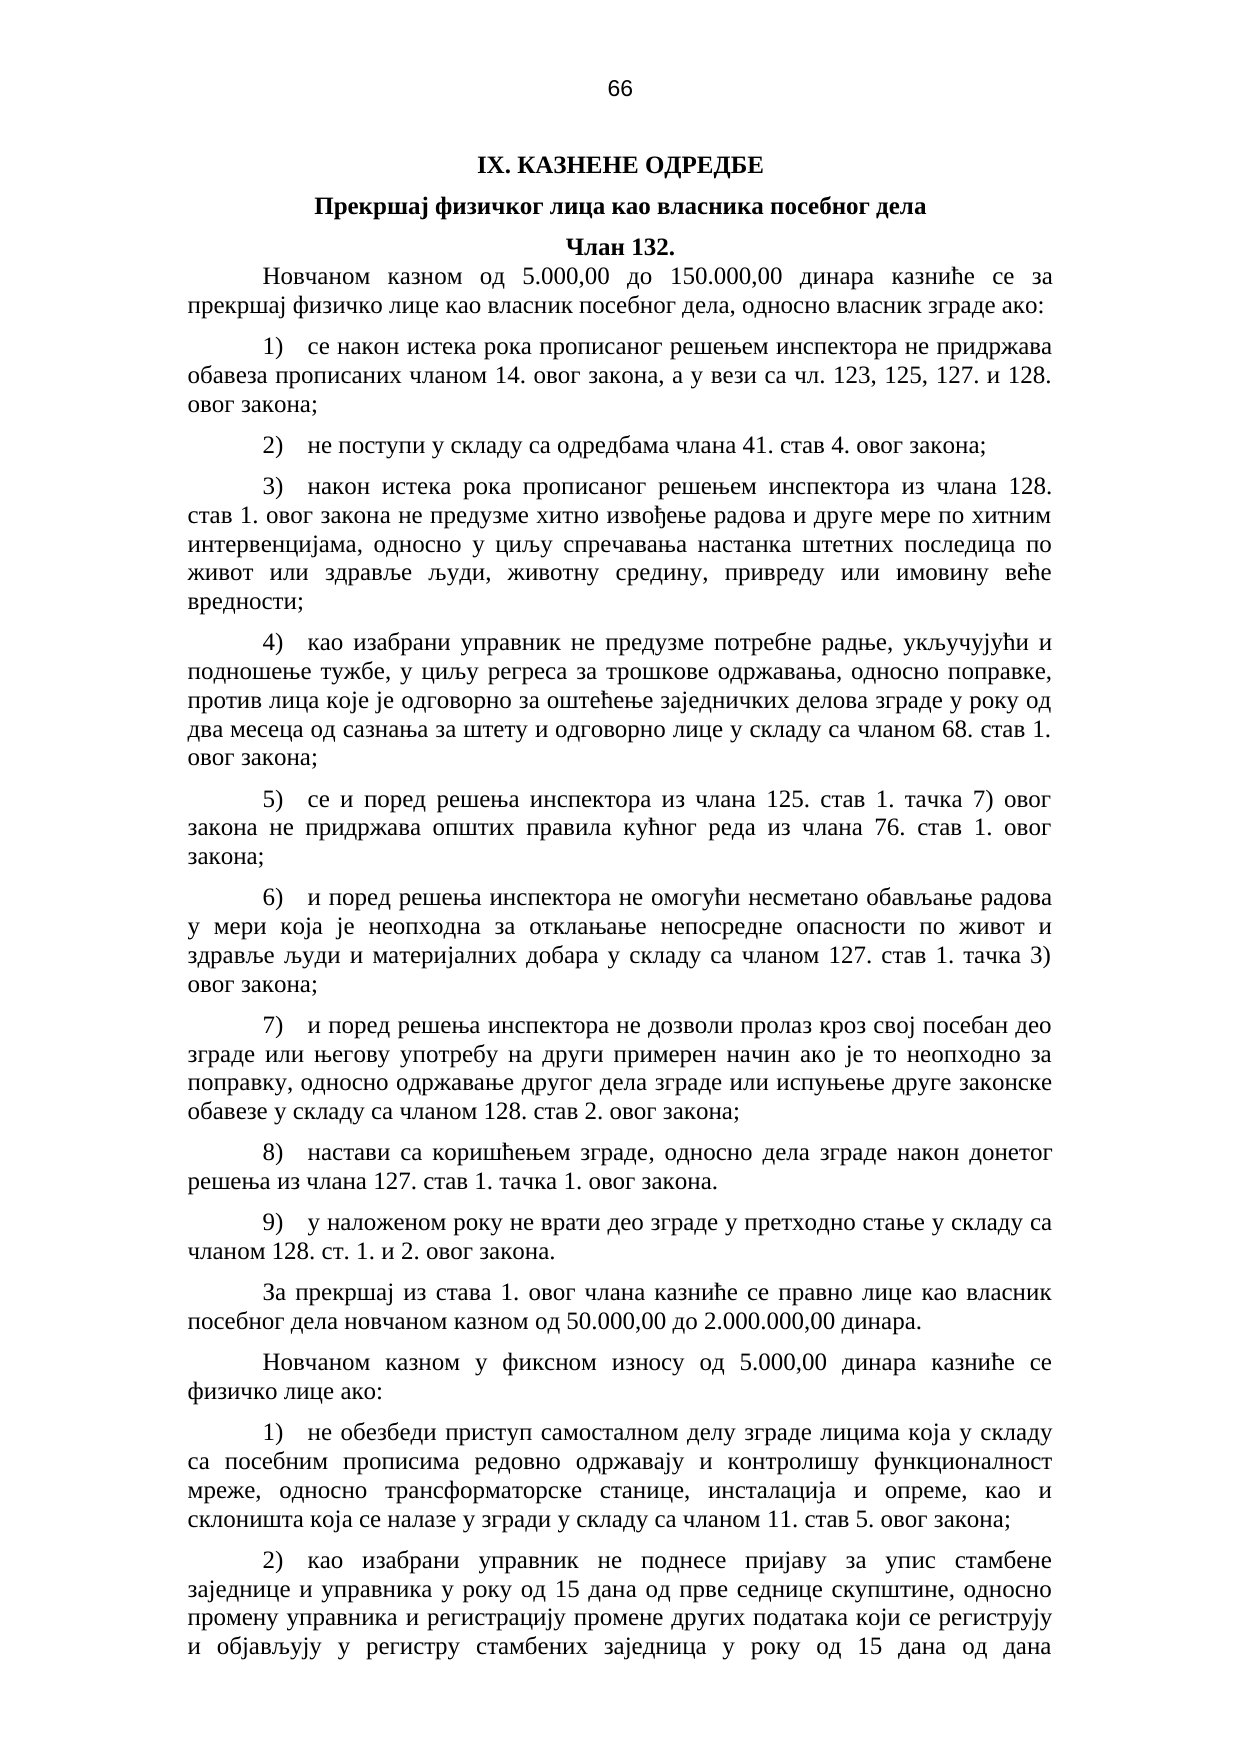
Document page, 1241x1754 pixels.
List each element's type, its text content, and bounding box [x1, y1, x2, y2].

list 2) не поступи у складу са одредбама члана 41. став 4. овог закона; [187, 430, 1053, 459]
text Новчаном казном у фиксном износу од 5.000,00 динара казниће се физичко лице ако: [187, 1347, 1053, 1405]
list 7) и поред решења инспектора не дозволи пролаз кроз свој посебан део зграде или његову употребу на други примерен начин ако је то неопходно за поправку, односно одржавање другог дела зграде или испуњење друге законске обавезе у складу са чланом 128. став 2. овог закона; [187, 1010, 1053, 1125]
list 1) се након истека рока прописаног решењем инспектора не придржава обавеза прописаних чланом 14. овог закона, а у вези са чл. 123, 125, 127. и 128. овог закона; [187, 331, 1053, 417]
text Новчаном казном од 5.000,00 до 150.000,00 динара казниће се за прекршај физичко лице као власник посебног дела, односно власник зграде ако: [187, 261, 1053, 319]
text Члан 132. [262, 232, 978, 261]
list 1) не обезбеди приступ самосталном делу зграде лицима која у складу са посебним прописима редовно одржавају и контролишу функционалност мреже, односно трансформаторске станице, инсталација и опреме, као и склоништа која се налазе у згради у складу са чланом 11. став 5. овог закона; [187, 1417, 1053, 1532]
text IX. КАЗНЕНЕ ОДРЕДБЕ [262, 150, 978, 179]
list 9) у наложеном року не врати део зграде у претходно стање у складу са чланом 128. ст. 1. и 2. овог закона. [187, 1207, 1053, 1265]
list 5) се и поред решења инспектора из члана 125. став 1. тачка 7) овог закона не придржава општих правила кућног реда из члана 76. став 1. овог закона; [187, 784, 1053, 870]
list 4) као изабрани управник не предузме потребне радње, укључујући и подношење тужбе, у циљу регреса за трошкове одржавања, односно поправке, против лица које је одговорно за оштећење заједничких делова зграде у року од два месеца од сазнања за штету и одговорно лице у складу са чланом 68. став 1. овог закона; [187, 627, 1053, 771]
text Прекршај физичког лица као власника посебног дела [262, 191, 978, 220]
text За прекршај из става 1. овог члана казниће се правно лице као власник посебног дела новчаном казном од 50.000,00 до 2.000.000,00 динара. [187, 1277, 1053, 1335]
list 6) и поред решења инспектора не омогући несметано обављање радова у мери која је неопходна за отклањање непосредне опасности по живот и здравље људи и материјалних добара у складу са чланом 127. став 1. тачка 3) овог закона; [187, 882, 1053, 997]
list 8) настави са коришћењем зграде, односно дела зграде након донетог решења из члана 127. став 1. тачка 1. овог закона. [187, 1137, 1053, 1195]
list 3) након истека рока прописаног решењем инспектора из члана 128. став 1. овог закона не предузме хитно извођење радова и друге мере по хитним интервенцијама, односно у циљу спречавања настанка штетних последица по живот или здравље људи, животну средину, привреду или имовину веће вредности; [187, 471, 1053, 615]
list 2) као изабрани управник не поднесе пријаву за упис стамбене заједнице и управника у року од 15 дана од прве седнице скупштине, односно промену управника и регистрацију промене других података који се региструју и објављују у регистру стамбених заједница у року од 15 дана од дана [187, 1545, 1053, 1660]
